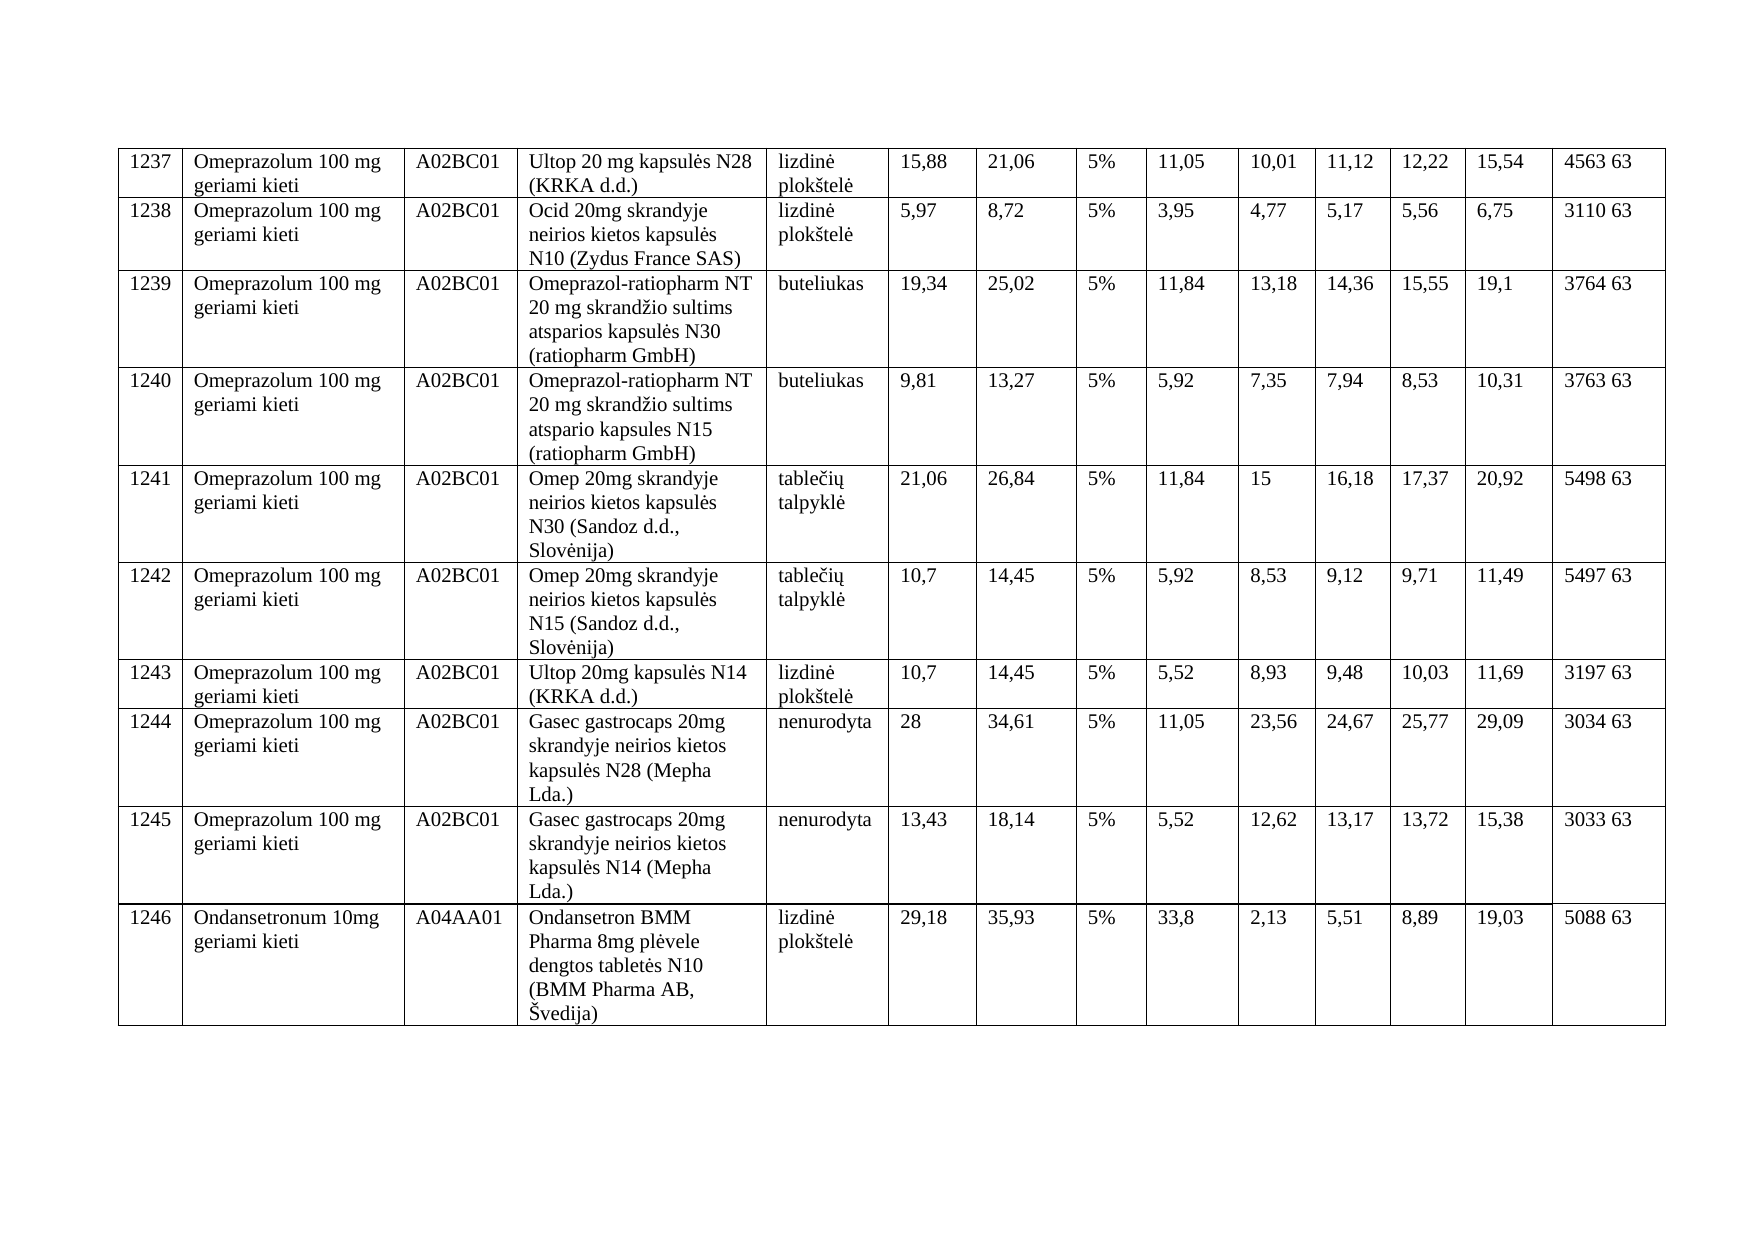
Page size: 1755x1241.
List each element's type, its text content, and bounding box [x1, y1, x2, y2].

table_cell nenurodyta [767, 709, 888, 806]
table_cell 19,03 [1466, 905, 1552, 1025]
table_cell 5498 63 [1553, 466, 1665, 562]
table_cell 13,17 [1316, 807, 1390, 903]
table_cell 5% [1077, 198, 1146, 270]
table_cell 8,89 [1391, 905, 1465, 1025]
table_cell lizdinė plokštelė [767, 905, 888, 1025]
table_cell 10,03 [1391, 660, 1465, 708]
table_cell A02BC01 [405, 198, 517, 270]
table_cell Omeprazolum 100 mg geriami kieti [183, 709, 404, 806]
table_cell 5,56 [1391, 198, 1465, 270]
table_cell 9,12 [1316, 563, 1390, 659]
table_cell 25,77 [1391, 709, 1465, 806]
table_cell 1245 [119, 807, 182, 903]
table_cell 5% [1077, 709, 1146, 806]
table_cell A02BC01 [405, 660, 517, 708]
table_cell 15,55 [1391, 271, 1465, 367]
table_cell 10,31 [1466, 368, 1552, 464]
table_cell A04AA01 [405, 905, 517, 1025]
table_cell 13,72 [1391, 807, 1465, 903]
table_cell 7,94 [1316, 368, 1390, 464]
table_cell 19,1 [1466, 271, 1552, 367]
table_cell 1238 [119, 198, 182, 270]
table_cell 11,84 [1147, 271, 1238, 367]
table_cell Omeprazolum 100 mg geriami kieti [183, 271, 404, 367]
table_cell Omeprazol-ratiopharm NT 20 mg skrandžio sultims atspario kapsules N15 (ratiopharm GmbH) [518, 368, 766, 464]
table_cell 3110 63 [1553, 198, 1665, 270]
table_cell buteliukas [767, 271, 888, 367]
table_cell 4,77 [1239, 198, 1315, 270]
table_cell 9,71 [1391, 563, 1465, 659]
table_cell A02BC01 [405, 563, 517, 659]
table_cell 8,72 [977, 198, 1076, 270]
table_cell 35,93 [977, 905, 1076, 1025]
table_cell 10,7 [889, 563, 976, 659]
table_cell 26,84 [977, 466, 1076, 562]
table_cell tablečių talpyklė [767, 466, 888, 562]
table_cell 2,13 [1239, 905, 1315, 1025]
table_cell 1242 [119, 563, 182, 659]
table_cell 3764 63 [1553, 271, 1665, 367]
table_cell 3763 63 [1553, 368, 1665, 464]
table_cell 1241 [119, 466, 182, 562]
table_cell 9,81 [889, 368, 976, 464]
table_cell 3,95 [1147, 198, 1238, 270]
table_cell 33,8 [1147, 905, 1238, 1025]
table_cell 7,35 [1239, 368, 1315, 464]
table_cell 34,61 [977, 709, 1076, 806]
table_cell A02BC01 [405, 271, 517, 367]
table_cell 5497 63 [1553, 563, 1665, 659]
table_cell Omep 20mg skrandyje neirios kietos kapsulės N30 (Sandoz d.d., Slovėnija) [518, 466, 766, 562]
table_cell lizdinė plokštelė [767, 149, 888, 197]
table_cell Ocid 20mg skrandyje neirios kietos kapsulės N10 (Zydus France SAS) [518, 198, 766, 270]
table_cell 1246 [119, 905, 182, 1025]
table_cell nenurodyta [767, 807, 888, 903]
table_cell Ultop 20mg kapsulės N14 (KRKA d.d.) [518, 660, 766, 708]
table_cell 8,93 [1239, 660, 1315, 708]
table_cell 12,62 [1239, 807, 1315, 903]
table_cell A02BC01 [405, 149, 517, 197]
table_cell Ultop 20 mg kapsulės N28 (KRKA d.d.) [518, 149, 766, 197]
table_cell 19,34 [889, 271, 976, 367]
table_cell Omeprazolum 100 mg geriami kieti [183, 198, 404, 270]
table_cell Omeprazolum 100 mg geriami kieti [183, 660, 404, 708]
table_cell 29,18 [889, 905, 976, 1025]
table_cell 5,92 [1147, 563, 1238, 659]
table_cell 10,01 [1239, 149, 1315, 197]
table_cell 4563 63 [1553, 149, 1665, 197]
table_cell 11,12 [1316, 149, 1390, 197]
table_cell 5,52 [1147, 807, 1238, 903]
table_cell buteliukas [767, 368, 888, 464]
table_cell 10,7 [889, 660, 976, 708]
table_cell 5% [1077, 905, 1146, 1025]
table_cell 5,97 [889, 198, 976, 270]
table_cell 13,27 [977, 368, 1076, 464]
table_cell 18,14 [977, 807, 1076, 903]
table_cell Ondansetronum 10mg geriami kieti [183, 905, 404, 1025]
table_cell Ondansetron BMM Pharma 8mg plėvele dengtos tabletės N10 (BMM Pharma AB, Švedija) [518, 905, 766, 1025]
table_cell 5,51 [1316, 905, 1390, 1025]
table_cell 20,92 [1466, 466, 1552, 562]
table_cell 6,75 [1466, 198, 1552, 270]
table_cell 5% [1077, 466, 1146, 562]
table_cell 5,92 [1147, 368, 1238, 464]
table_cell 16,18 [1316, 466, 1390, 562]
table_cell 8,53 [1239, 563, 1315, 659]
table_cell Omeprazolum 100 mg geriami kieti [183, 466, 404, 562]
table_cell 29,09 [1466, 709, 1552, 806]
table_cell Omep 20mg skrandyje neirios kietos kapsulės N15 (Sandoz d.d., Slovėnija) [518, 563, 766, 659]
table_cell 11,49 [1466, 563, 1552, 659]
table_cell 5% [1077, 660, 1146, 708]
table_cell A02BC01 [405, 709, 517, 806]
table_cell 15,38 [1466, 807, 1552, 903]
table_cell 21,06 [889, 466, 976, 562]
table_cell 14,36 [1316, 271, 1390, 367]
table_cell tablečių talpyklė [767, 563, 888, 659]
table_cell 24,67 [1316, 709, 1390, 806]
table_cell 28 [889, 709, 976, 806]
table_cell Omeprazolum 100 mg geriami kieti [183, 149, 404, 197]
table_cell 13,18 [1239, 271, 1315, 367]
table_cell 21,06 [977, 149, 1076, 197]
table_cell 1239 [119, 271, 182, 367]
table_cell 8,53 [1391, 368, 1465, 464]
table_cell 13,43 [889, 807, 976, 903]
table_cell Omeprazolum 100 mg geriami kieti [183, 807, 404, 903]
table_cell 11,69 [1466, 660, 1552, 708]
table_cell lizdinė plokštelė [767, 660, 888, 708]
table_cell 11,05 [1147, 709, 1238, 806]
table_cell 11,05 [1147, 149, 1238, 197]
table_cell Omeprazolum 100 mg geriami kieti [183, 368, 404, 464]
table_cell 11,84 [1147, 466, 1238, 562]
table_cell 14,45 [977, 563, 1076, 659]
table_cell A02BC01 [405, 368, 517, 464]
table_cell 9,48 [1316, 660, 1390, 708]
table_cell 3033 63 [1553, 807, 1665, 903]
table_cell Gasec gastrocaps 20mg skrandyje neirios kietos kapsulės N28 (Mepha Lda.) [518, 709, 766, 806]
table_cell 1237 [119, 149, 182, 197]
table_cell 15,54 [1466, 149, 1552, 197]
table_cell 12,22 [1391, 149, 1465, 197]
table_cell 15,88 [889, 149, 976, 197]
table_cell 23,56 [1239, 709, 1315, 806]
table_cell 14,45 [977, 660, 1076, 708]
table_cell 5% [1077, 563, 1146, 659]
table_cell 1240 [119, 368, 182, 464]
table_cell Omeprazolum 100 mg geriami kieti [183, 563, 404, 659]
table_cell 5088 63 [1553, 904, 1665, 1025]
table_cell Omeprazol-ratiopharm NT 20 mg skrandžio sultims atsparios kapsulės N30 (ratiopharm GmbH) [518, 271, 766, 367]
table_cell 1243 [119, 660, 182, 708]
table_cell lizdinė plokštelė [767, 198, 888, 270]
table_cell Gasec gastrocaps 20mg skrandyje neirios kietos kapsulės N14 (Mepha Lda.) [518, 807, 766, 903]
table_cell 3197 63 [1553, 660, 1665, 708]
table_cell 5% [1077, 807, 1146, 903]
table_cell 5% [1077, 149, 1146, 197]
table_cell 1244 [119, 709, 182, 806]
table_cell 5% [1077, 368, 1146, 464]
table_cell 5% [1077, 271, 1146, 367]
table_cell 25,02 [977, 271, 1076, 367]
table_cell 15 [1239, 466, 1315, 562]
table_cell 5,52 [1147, 660, 1238, 708]
table_cell 5,17 [1316, 198, 1390, 270]
table_cell A02BC01 [405, 466, 517, 562]
table_cell A02BC01 [405, 807, 517, 903]
table_cell 17,37 [1391, 466, 1465, 562]
table_cell 3034 63 [1553, 709, 1665, 806]
